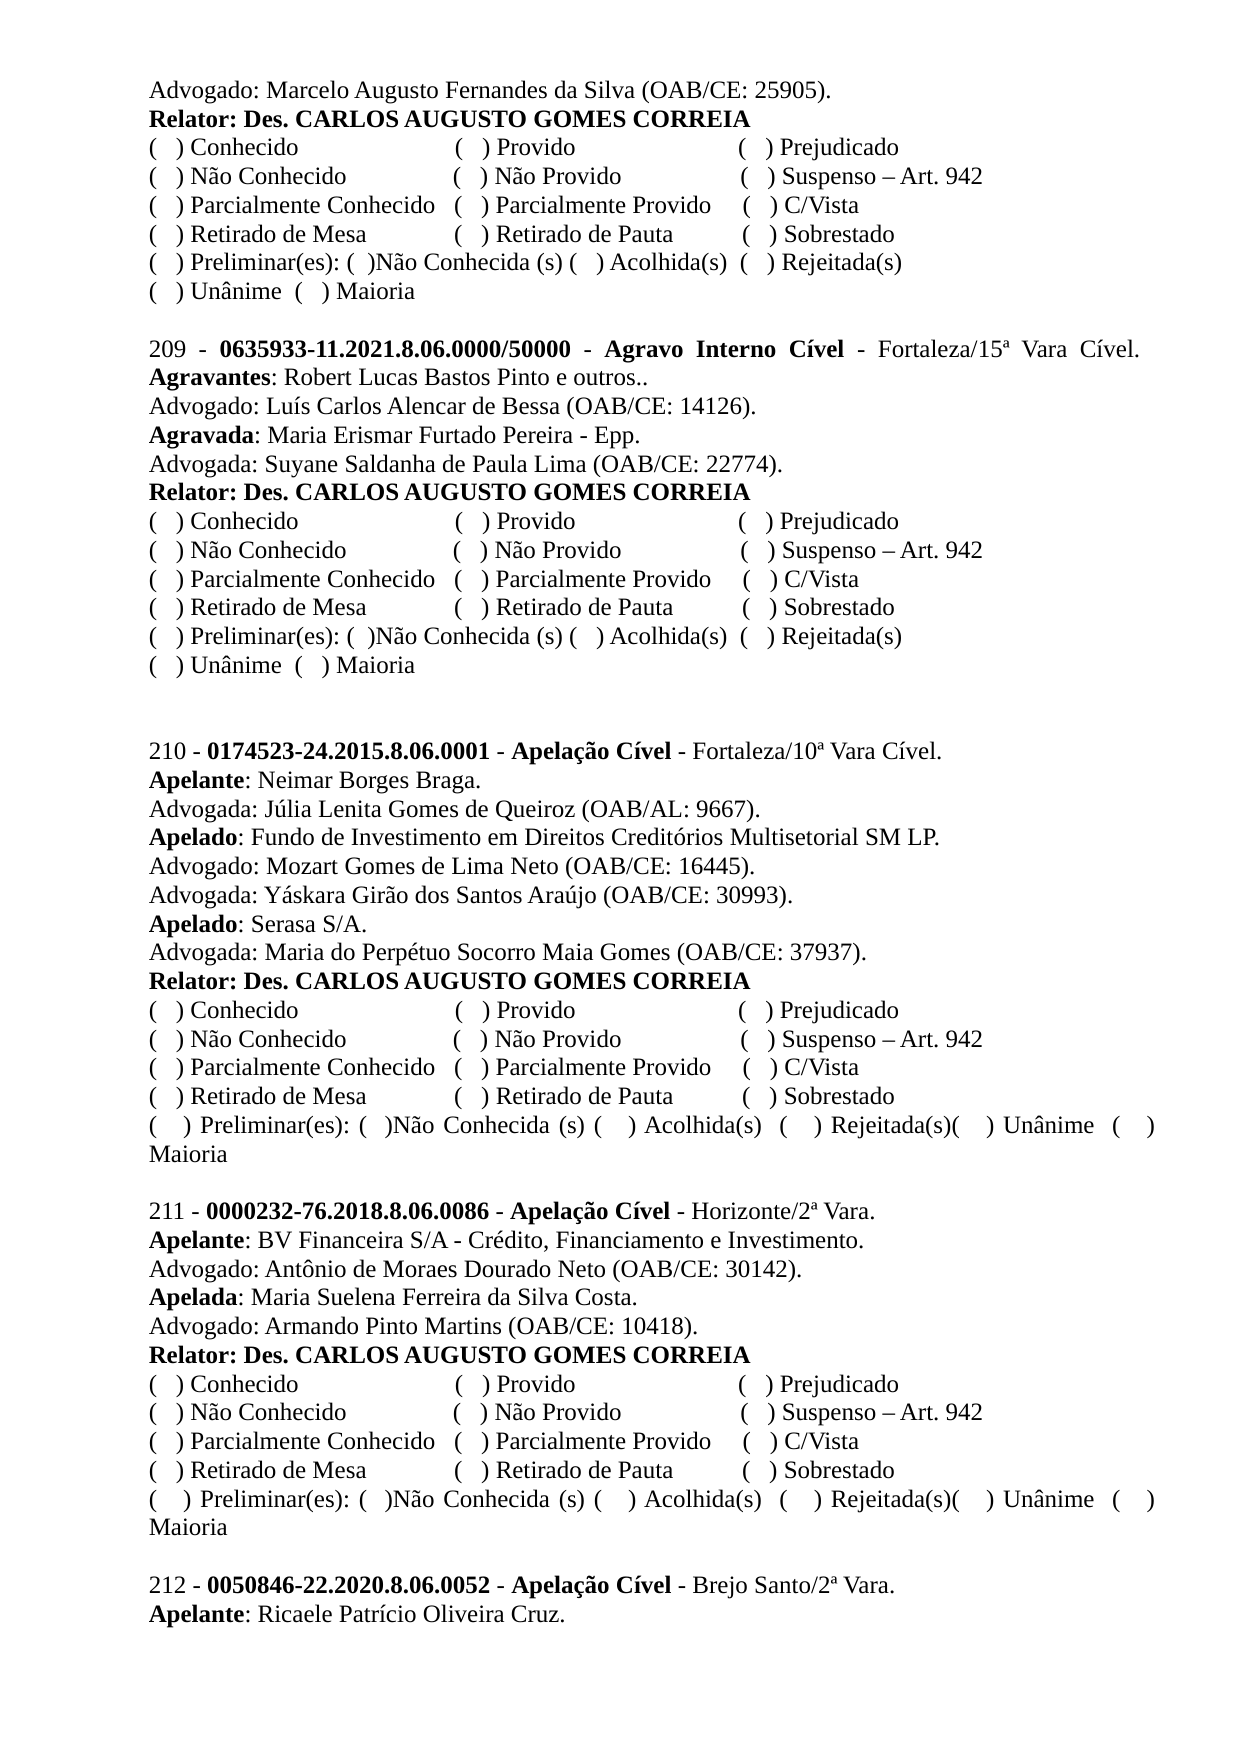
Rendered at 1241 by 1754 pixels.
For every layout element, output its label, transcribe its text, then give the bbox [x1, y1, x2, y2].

text ( ) Parcialmente Conhecido ( ) Parcialmente Provido ( ) C/Vista [148, 1052, 1158, 1081]
text 212 - 0050846-22.2020.8.06.0052 - Apelação Cível - Brejo Santo/2ª Vara. [148, 1570, 1141, 1599]
text ( ) Retirado de Mesa ( ) Retirado de Pauta ( ) Sobrestado [148, 1455, 1158, 1484]
text Relator: Des. CARLOS AUGUSTO GOMES CORREIA [148, 1340, 1141, 1369]
text ( ) Não Conhecido ( ) Não Provido ( ) Suspenso – Art. 942 [148, 1397, 1158, 1426]
text Advogado: Marcelo Augusto Fernandes da Silva (OAB/CE: 25905). [148, 75, 1141, 104]
text Advogado: Mozart Gomes de Lima Neto (OAB/CE: 16445). [148, 851, 1141, 880]
text ( ) Preliminar(es): ( )Não Conhecida (s) ( ) Acolhida(s) ( ) Rejeitada(s) [148, 247, 1158, 276]
text Relator: Des. CARLOS AUGUSTO GOMES CORREIA [148, 477, 1141, 506]
text Apelante: BV Financeira S/A - Crédito, Financiamento e Investimento. [148, 1225, 1141, 1254]
text ( ) Parcialmente Conhecido ( ) Parcialmente Provido ( ) C/Vista [148, 564, 1158, 592]
text Apelante: Ricaele Patrício Oliveira Cruz. [148, 1599, 1141, 1627]
text ( ) Não Conhecido ( ) Não Provido ( ) Suspenso – Art. 942 [148, 1024, 1158, 1052]
text Advogada: Suyane Saldanha de Paula Lima (OAB/CE: 22774). [148, 449, 1141, 477]
text ( ) Unânime ( ) Maioria [148, 650, 1158, 679]
text Advogado: Luís Carlos Alencar de Bessa (OAB/CE: 14126). [148, 391, 1141, 420]
text Apelada: Maria Suelena Ferreira da Silva Costa. [148, 1282, 1141, 1311]
text 209 - 0635933-11.2021.8.06.0000/50000 - Agravo Interno Cível - Fortaleza/15ª Vara Cível. Agravantes: Robert Lucas Bastos Pinto e outros.. [148, 334, 1141, 391]
text ( ) Conhecido ( ) Provido ( ) Prejudicado [148, 132, 1141, 161]
text ( ) Parcialmente Conhecido ( ) Parcialmente Provido ( ) C/Vista [148, 1426, 1158, 1455]
text 210 - 0174523-24.2015.8.06.0001 - Apelação Cível - Fortaleza/10ª Vara Cível. [148, 736, 1141, 765]
text ( ) Unânime ( ) Maioria [148, 276, 1158, 305]
text ( ) Não Conhecido ( ) Não Provido ( ) Suspenso – Art. 942 [148, 535, 1158, 564]
text ( ) Conhecido ( ) Provido ( ) Prejudicado [148, 506, 1141, 535]
text Apelado: Serasa S/A. [148, 909, 1141, 937]
text Relator: Des. CARLOS AUGUSTO GOMES CORREIA [148, 966, 1141, 995]
text ( ) Preliminar(es): ( )Não Conhecida (s) ( ) Acolhida(s) ( ) Rejeitada(s) [148, 621, 1158, 650]
text Agravada: Maria Erismar Furtado Pereira - Epp. [148, 420, 1141, 449]
text Advogada: Yáskara Girão dos Santos Araújo (OAB/CE: 30993). [148, 880, 1141, 909]
text ( ) Parcialmente Conhecido ( ) Parcialmente Provido ( ) C/Vista [148, 190, 1158, 219]
text Apelado: Fundo de Investimento em Direitos Creditórios Multisetorial SM LP. [148, 822, 1141, 851]
text ( ) Retirado de Mesa ( ) Retirado de Pauta ( ) Sobrestado [148, 219, 1158, 247]
text Advogado: Antônio de Moraes Dourado Neto (OAB/CE: 30142). [148, 1254, 1141, 1282]
text Apelante: Neimar Borges Braga. [148, 765, 1141, 794]
text ( ) Não Conhecido ( ) Não Provido ( ) Suspenso – Art. 942 [148, 161, 1158, 190]
text Relator: Des. CARLOS AUGUSTO GOMES CORREIA [148, 104, 1141, 132]
text Advogada: Maria do Perpétuo Socorro Maia Gomes (OAB/CE: 37937). [148, 937, 1141, 966]
text ( ) Retirado de Mesa ( ) Retirado de Pauta ( ) Sobrestado [148, 1081, 1158, 1110]
text Advogado: Armando Pinto Martins (OAB/CE: 10418). [148, 1311, 1141, 1340]
text Advogada: Júlia Lenita Gomes de Queiroz (OAB/AL: 9667). [148, 794, 1141, 822]
text ( ) Retirado de Mesa ( ) Retirado de Pauta ( ) Sobrestado [148, 592, 1158, 621]
text ( ) Preliminar(es): ( )Não Conhecida (s) ( ) Acolhida(s) ( ) Rejeitada(s)( ) Unânime ( ) Maioria [148, 1484, 1158, 1541]
text ( ) Preliminar(es): ( )Não Conhecida (s) ( ) Acolhida(s) ( ) Rejeitada(s)( ) Unânime ( ) Maioria [148, 1110, 1158, 1167]
text 211 - 0000232-76.2018.8.06.0086 - Apelação Cível - Horizonte/2ª Vara. [148, 1196, 1141, 1225]
text ( ) Conhecido ( ) Provido ( ) Prejudicado [148, 1369, 1141, 1397]
text ( ) Conhecido ( ) Provido ( ) Prejudicado [148, 995, 1141, 1024]
